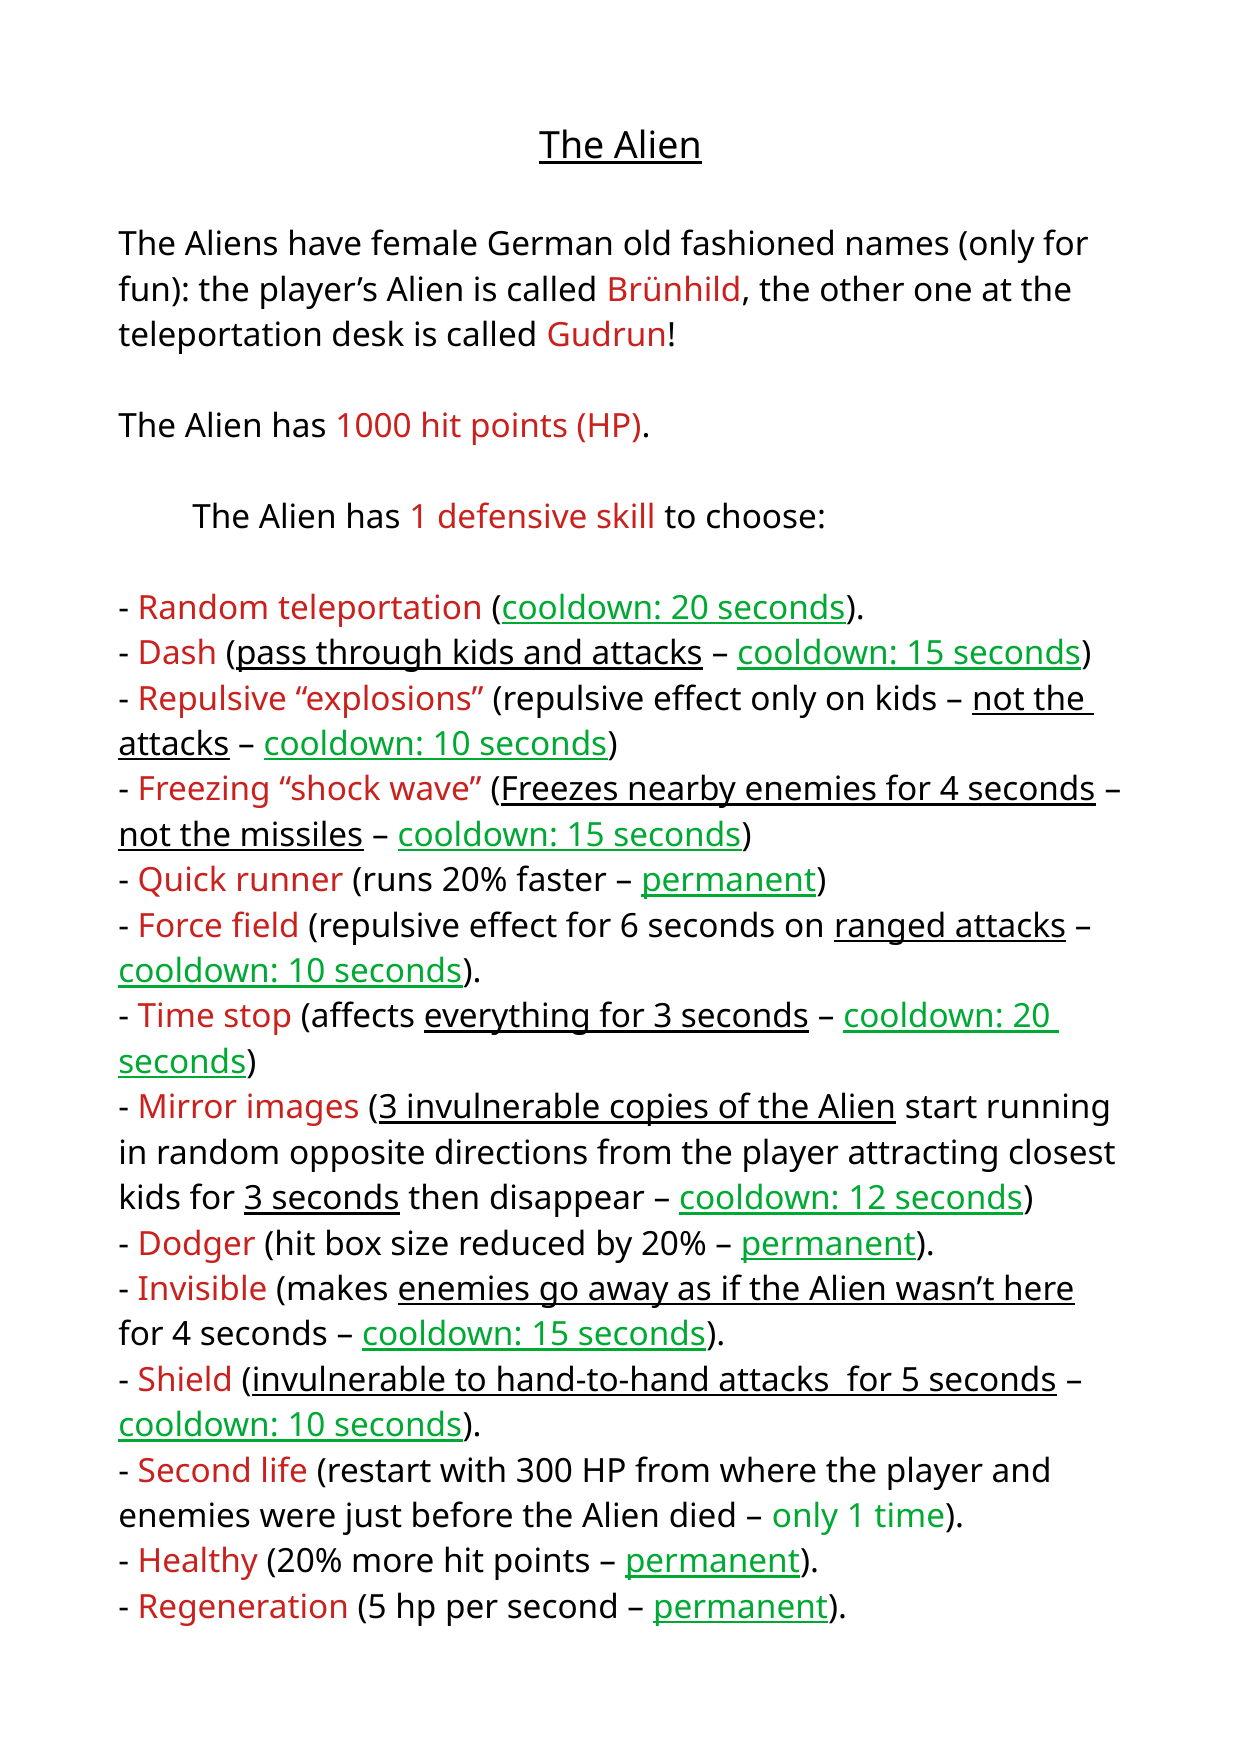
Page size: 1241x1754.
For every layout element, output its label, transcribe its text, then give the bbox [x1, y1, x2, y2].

text - Time stop (affects everything for 3 seconds – cooldown: 20 seconds) [118, 992, 1122, 1083]
text - Repulsive “explosions” (repulsive effect only on kids – not the attacks – cooldown: 10 seconds) [118, 674, 1122, 765]
text - Dodger (hit box size reduced by 20% – permanent). [118, 1219, 1122, 1265]
text - Force field (repulsive effect for 6 seconds on ranged attacks – cooldown: 10 seconds). [118, 901, 1122, 992]
text The Alien has 1 defensive skill to choose: [118, 493, 1122, 538]
text - Regeneration (5 hp per second – permanent). [118, 1583, 1122, 1628]
text - Dash (pass through kids and attacks – cooldown: 15 seconds) [118, 629, 1122, 674]
text - Freezing “shock wave” (Freezes nearby enemies for 4 seconds – not the missiles – cooldown: 15 seconds) [118, 765, 1122, 856]
text - Invisible (makes enemies go away as if the Alien wasn’t here for 4 seconds – cooldown: 15 seconds). [118, 1265, 1122, 1356]
text - Quick runner (runs 20% faster – permanent) [118, 856, 1122, 901]
text - Shield (invulnerable to hand-to-hand attacks for 5 seconds – cooldown: 10 seconds). [118, 1356, 1122, 1446]
text - Mirror images (3 invulnerable copies of the Alien start running in random opposite directions from the player attracting closest kids for 3 seconds then disappear – cooldown: 12 seconds) [118, 1083, 1122, 1219]
text - Second life (restart with 300 HP from where the player and enemies were just before the Alien died – only 1 time). [118, 1446, 1122, 1537]
text The Alien has 1000 hit points (HP). [118, 402, 1122, 447]
text The Aliens have female German old fashioned names (only for fun): the player’s Alien is called Brünhild, the other one at the teleportation desk is called Gudrun! [118, 220, 1122, 356]
text - Healthy (20% more hit points – permanent). [118, 1537, 1122, 1583]
text - Random teleportation (cooldown: 20 seconds). [118, 583, 1122, 629]
text The Alien [118, 118, 1122, 169]
